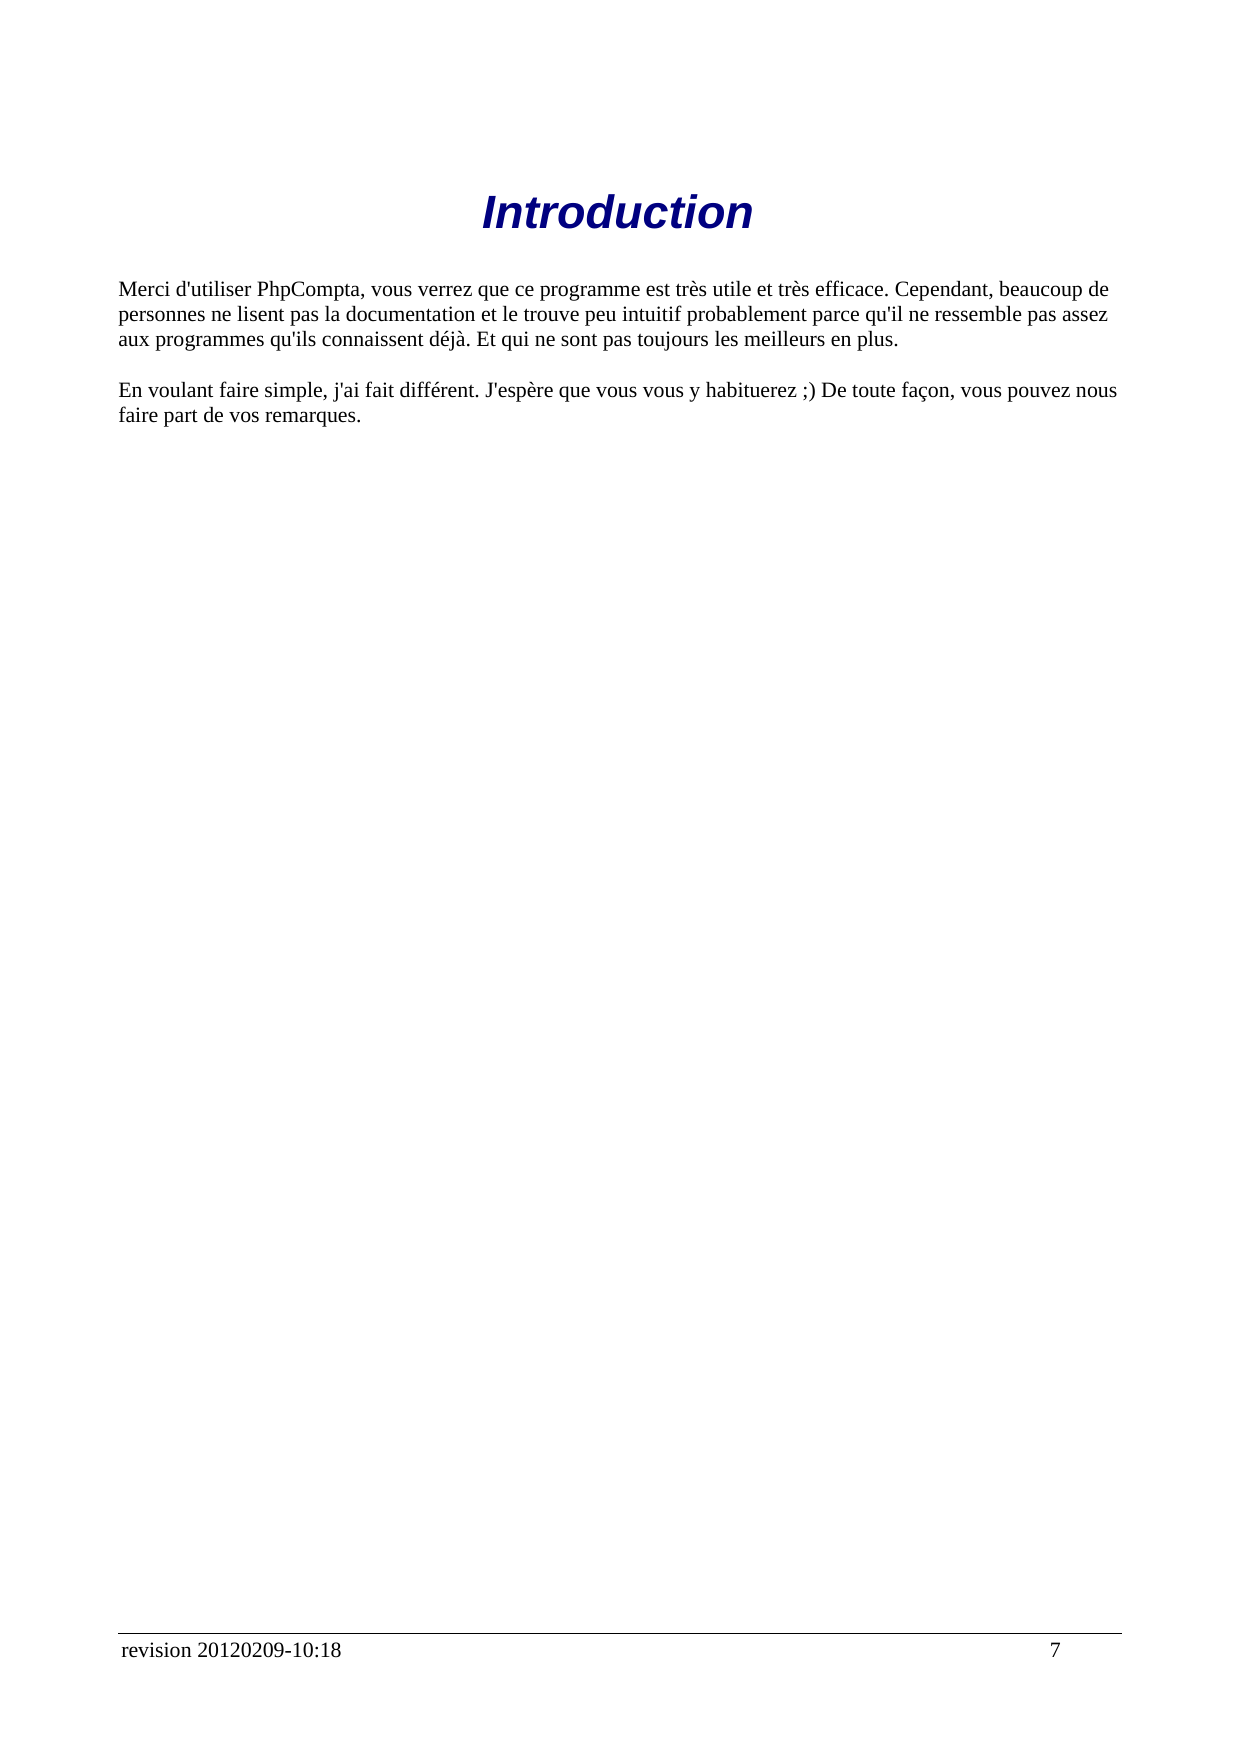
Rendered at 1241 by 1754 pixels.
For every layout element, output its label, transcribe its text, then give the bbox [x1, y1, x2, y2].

subtitle Introduction [118, 184, 1122, 238]
text Merci d'utiliser PhpCompta, vous verrez que ce programme est très utile et très efficace. Cependant, beaucoup de personnes ne lisent pas la documentation et le trouve peu intuitif probablement parce qu'il ne ressemble pas assez aux programmes qu'ils connaissent déjà. Et qui ne sont pas toujours les meilleurs en plus. [118, 276, 1122, 352]
text En voulant faire simple, j'ai fait différent. J'espère que vous vous y habituerez ;) De toute façon, vous pouvez nous faire part de vos remarques. [118, 377, 1122, 427]
